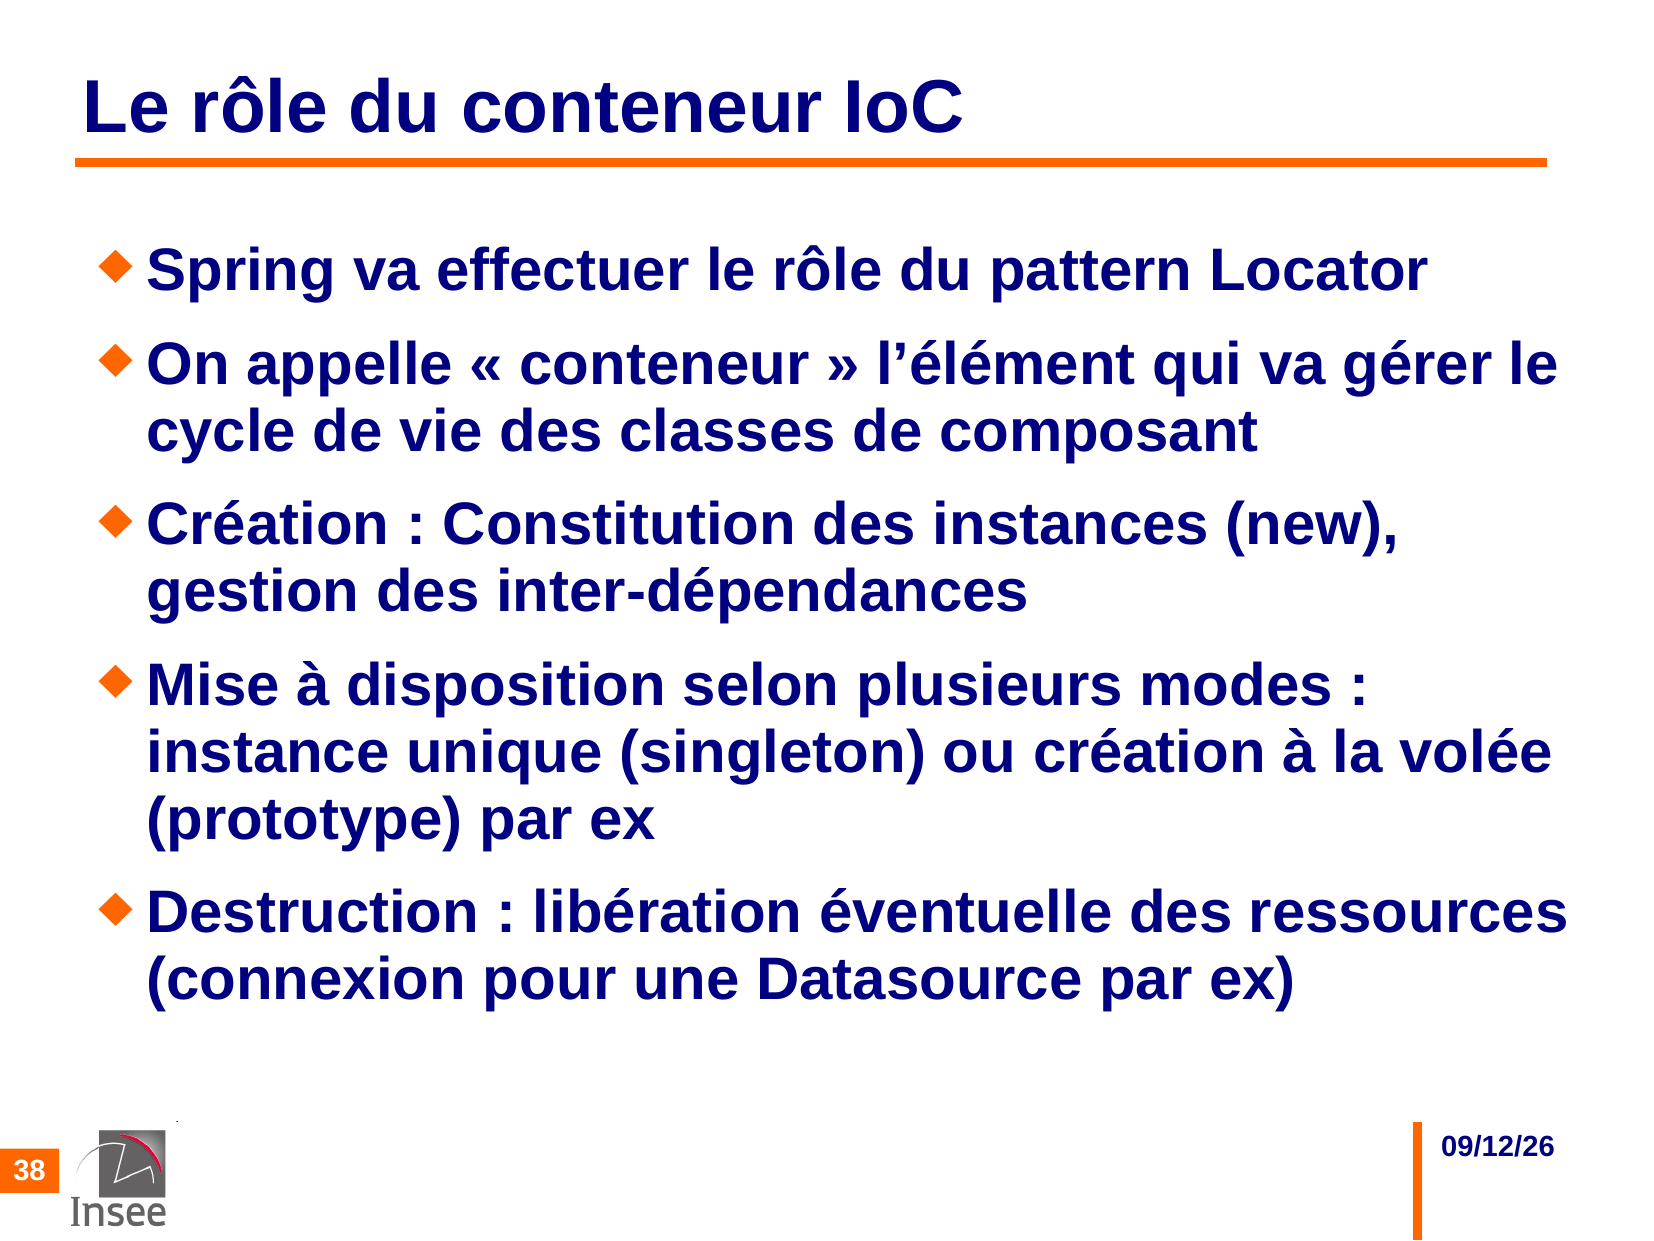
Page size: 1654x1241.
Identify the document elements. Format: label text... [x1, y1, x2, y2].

title Le rôle du conteneur IoC [82, 49, 1619, 163]
list Spring va effectuer le rôle du pattern Locator On appelle « conteneur » l’élément qui va gérer le cycle de vie des classes de composant Création : Constitution des instances (new), gestion des inter-dépendances Mise à disposition selon plusieurs modes : instance unique (singleton) ou création à la volée (prototype) par ex Destruction : libération éventuelle des ressources (connexion pour une Datasource par ex) [82, 236, 1571, 1087]
picture [62, 1121, 178, 1241]
